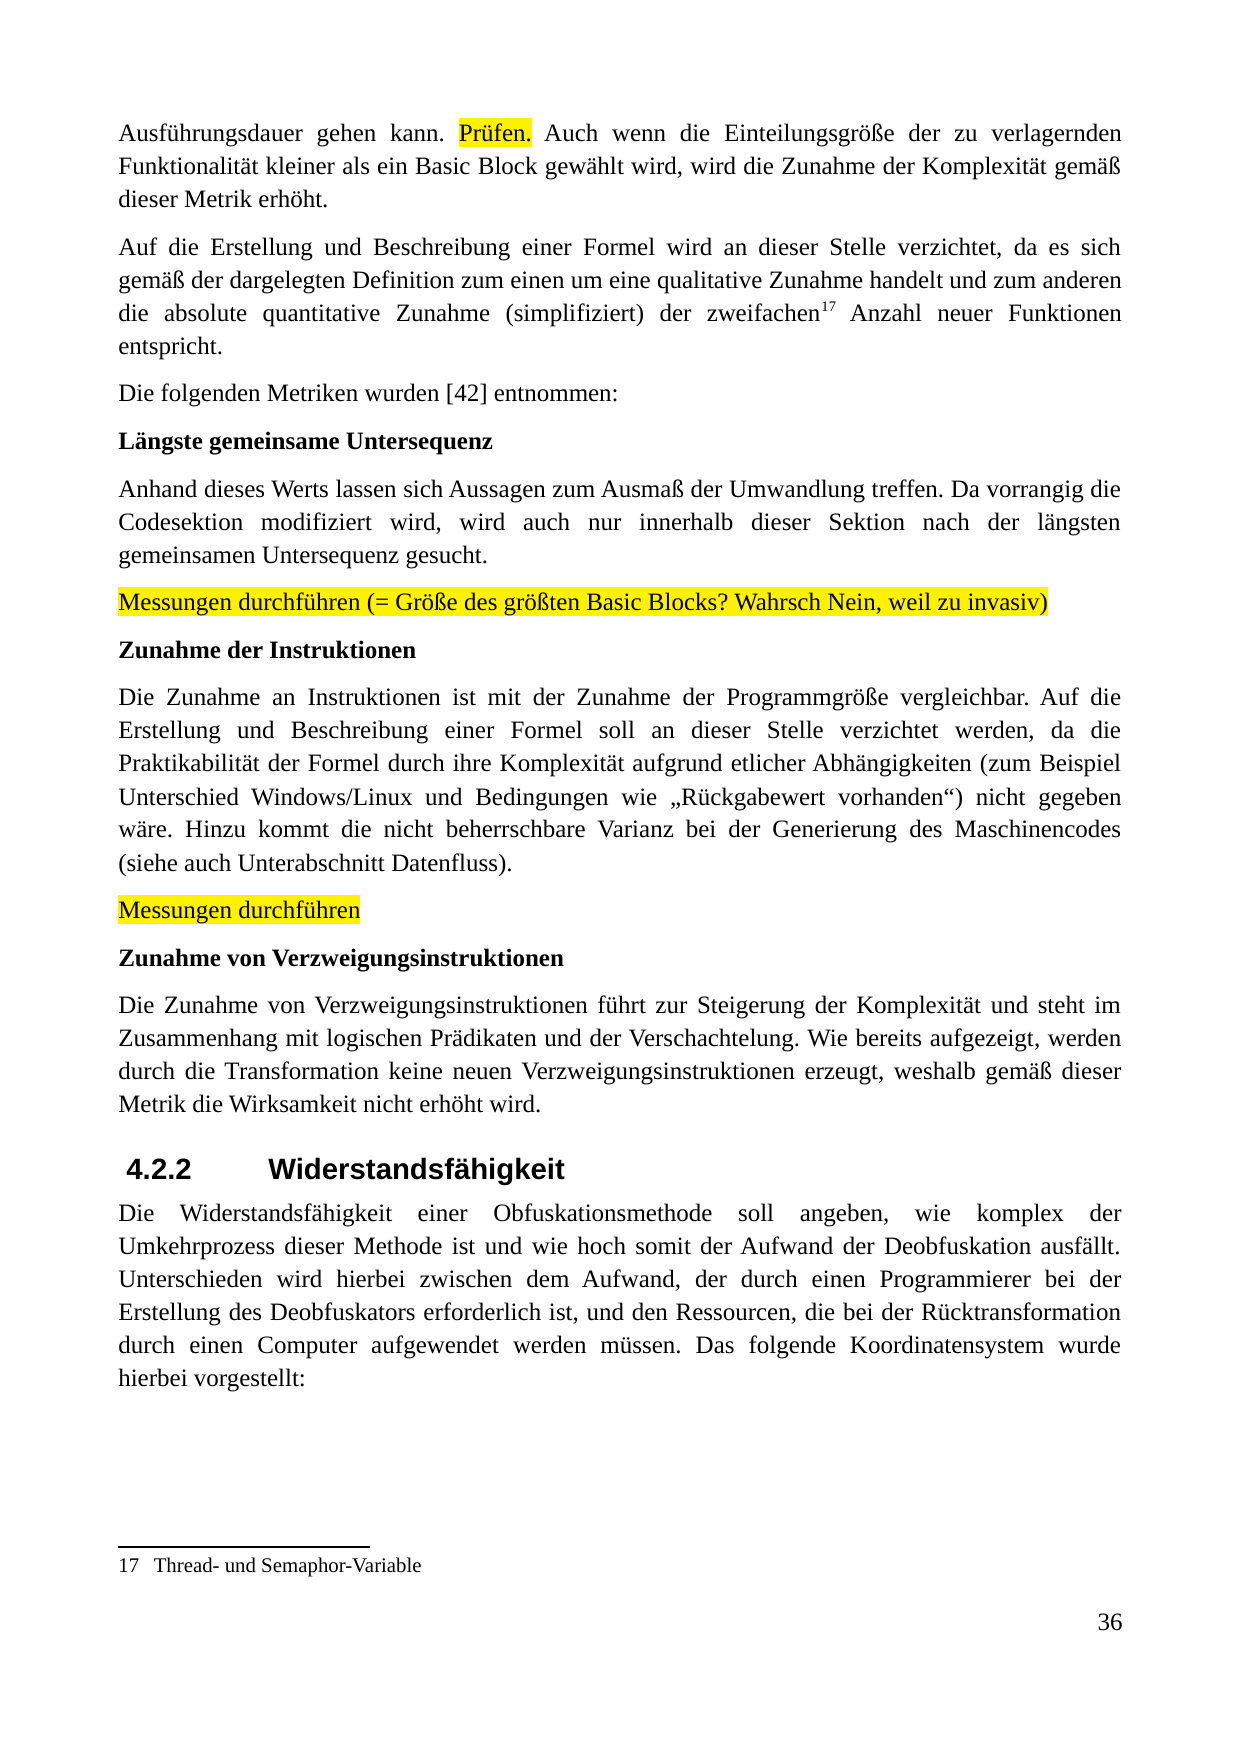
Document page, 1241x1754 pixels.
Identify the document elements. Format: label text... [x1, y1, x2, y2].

text Zunahme von Verzweigungsinstruktionen [118, 943, 1122, 972]
text Längste gemeinsame Untersequenz [118, 426, 1122, 455]
text Die Zunahme an Instruktionen ist mit der Zunahme der Programmgröße vergleichbar. Auf die Erstellung und Beschreibung einer Formel soll an dieser Stelle verzichtet werden, da die Praktikabilität der Formel durch ihre Komplexität aufgrund etlicher Abhängigkeiten (zum Beispiel Unterschied Windows/Linux und Bedingungen wie „Rückgabewert vorhanden“) nicht gegeben wäre. Hinzu kommt die nicht beherrschbare Varianz bei der Generierung des Maschinencodes (siehe auch Unterabschnitt Datenfluss). [118, 682, 1122, 876]
subtitle Widerstandsfähigkeit [118, 1152, 1122, 1185]
text Thread- und Semaphor-Variable [118, 1553, 1122, 1577]
text Die Widerstandsfähigkeit einer Obfuskationsmethode soll angeben, wie komplex der Umkehrprozess dieser Methode ist und wie hoch somit der Aufwand der Deobfuskation ausfällt. Unterschieden wird hierbei zwischen dem Aufwand, der durch einen Programmierer bei der Erstellung des Deobfuskators erforderlich ist, und den Ressourcen, die bei der Rücktransformation durch einen Computer aufgewendet werden müssen. Das folgende Koordinatensystem wurde hierbei vorgestellt: [118, 1198, 1122, 1392]
text Die folgenden Metriken wurden [42] entnommen: [118, 378, 1122, 407]
text Messungen durchführen (= Größe des größten Basic Blocks? Wahrsch Nein, weil zu invasiv) [118, 587, 1122, 616]
text Anhand dieses Werts lassen sich Aussagen zum Ausmaß der Umwandlung treffen. Da vorrangig die Codesektion modifiziert wird, wird auch nur innerhalb dieser Sektion nach der längsten gemeinsamen Untersequenz gesucht. [118, 474, 1122, 568]
text Auf die Erstellung und Beschreibung einer Formel wird an dieser Stelle verzichtet, da es sich gemäß der dargelegten Definition zum einen um eine qualitative Zunahme handelt und zum anderen die absolute quantitative Zunahme (simplifiziert) der zweifachen Anzahl neuer Funktionen entspricht. [118, 232, 1122, 359]
text Zunahme der Instruktionen [118, 635, 1122, 664]
text Die Zunahme von Verzweigungsinstruktionen führt zur Steigerung der Komplexität und steht im Zusammenhang mit logischen Prädikaten und der Verschachtelung. Wie bereits aufgezeigt, werden durch die Transformation keine neuen Verzweigungsinstruktionen erzeugt, weshalb gemäß dieser Metrik die Wirksamkeit nicht erhöht wird. [118, 990, 1122, 1118]
text Ausführungsdauer gehen kann. Prüfen. Auch wenn die Einteilungsgröße der zu verlagernden Funktionalität kleiner als ein Basic Block gewählt wird, wird die Zunahme der Komplexität gemäß dieser Metrik erhöht. [118, 118, 1122, 213]
text Messungen durchführen [118, 895, 1122, 924]
